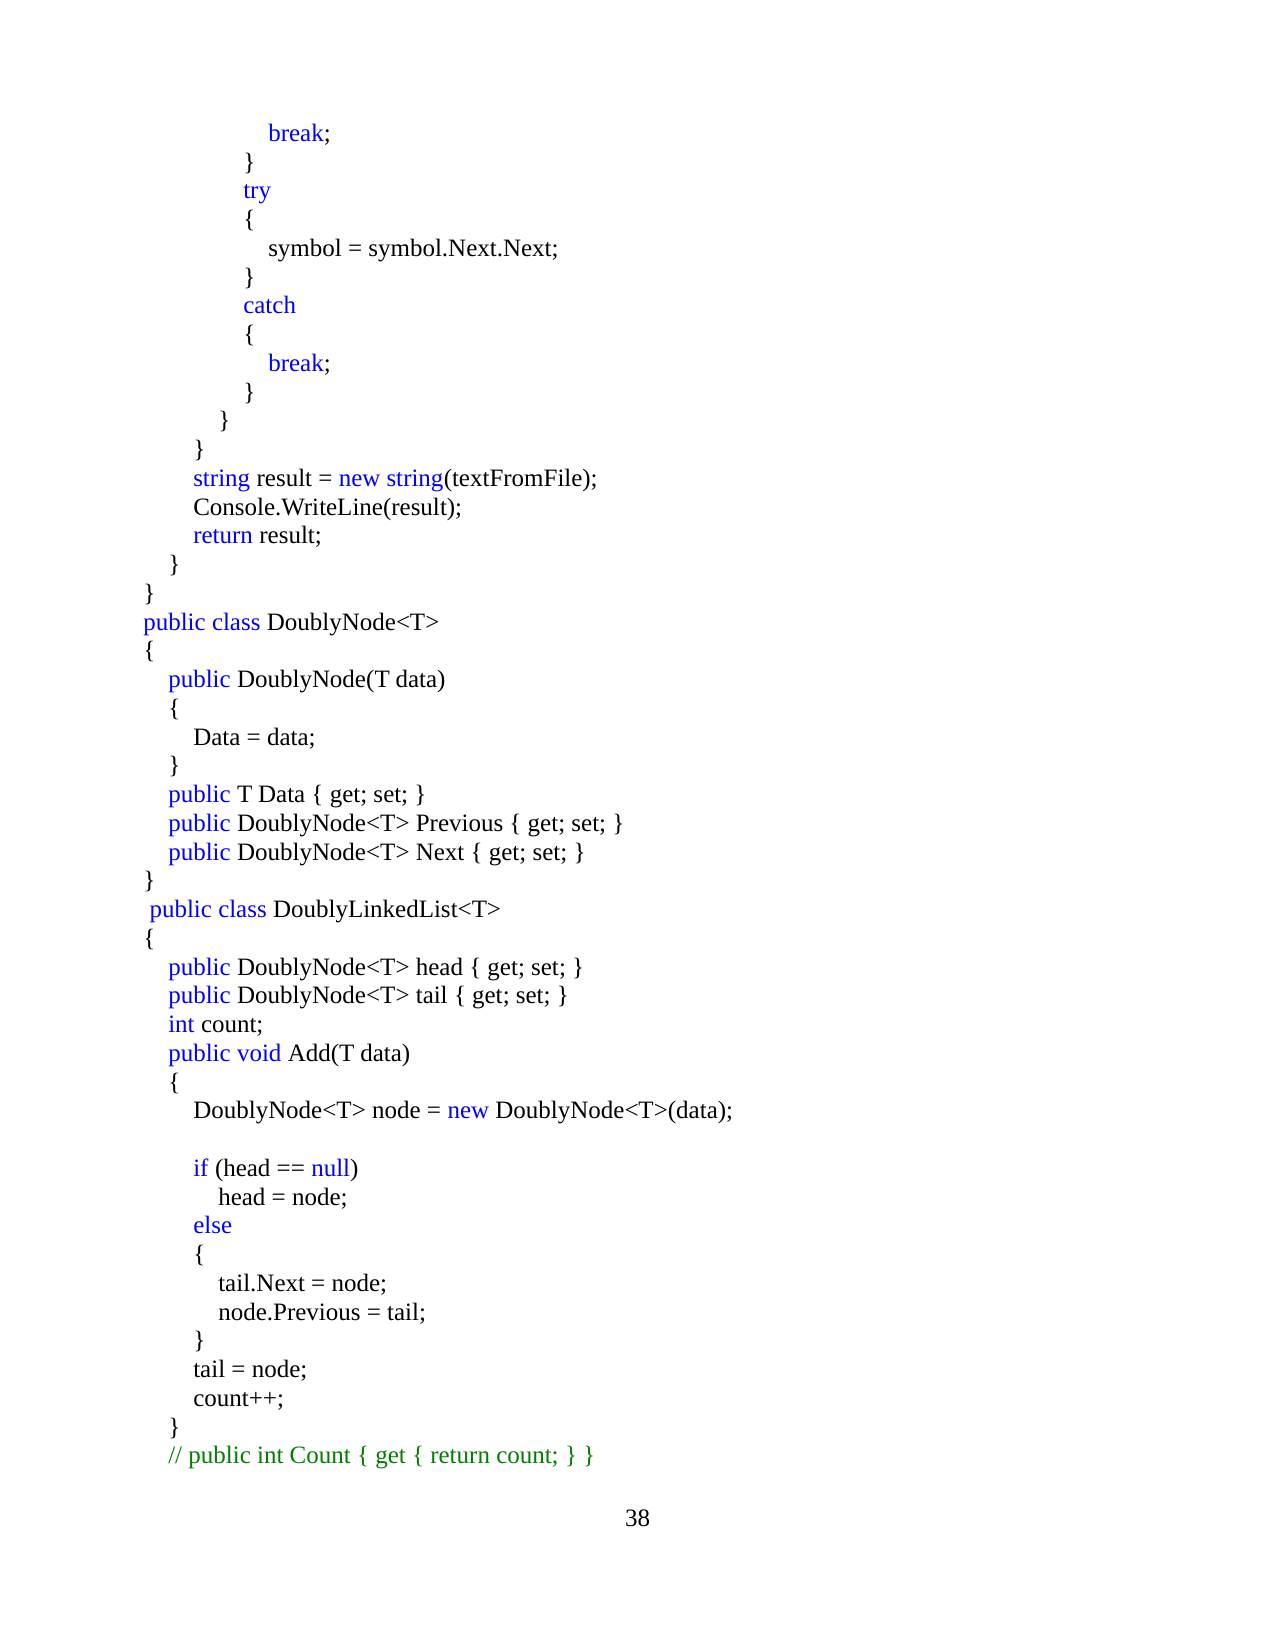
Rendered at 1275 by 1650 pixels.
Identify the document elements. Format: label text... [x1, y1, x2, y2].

text break; } try { symbol = symbol.Next.Next; } catch { break; } } } string result = new string(textFromFile); Console.WriteLine(result); return result; } } public class DoublyNode<T> { public DoublyNode(T data) { Data = data; } public T Data { get; set; } public DoublyNode<T> Previous { get; set; } public DoublyNode<T> Next { get; set; } } public class DoublyLinkedList<T> { public DoublyNode<T> head { get; set; } public DoublyNode<T> tail { get; set; } int count; public void Add(T data) { DoublyNode<T> node = new DoublyNode<T>(data); if (head == null) head = node; else { tail.Next = node; node.Previous = tail; } tail = node; count++; } // public int Count { get { return count; } } [118, 118, 1157, 1469]
